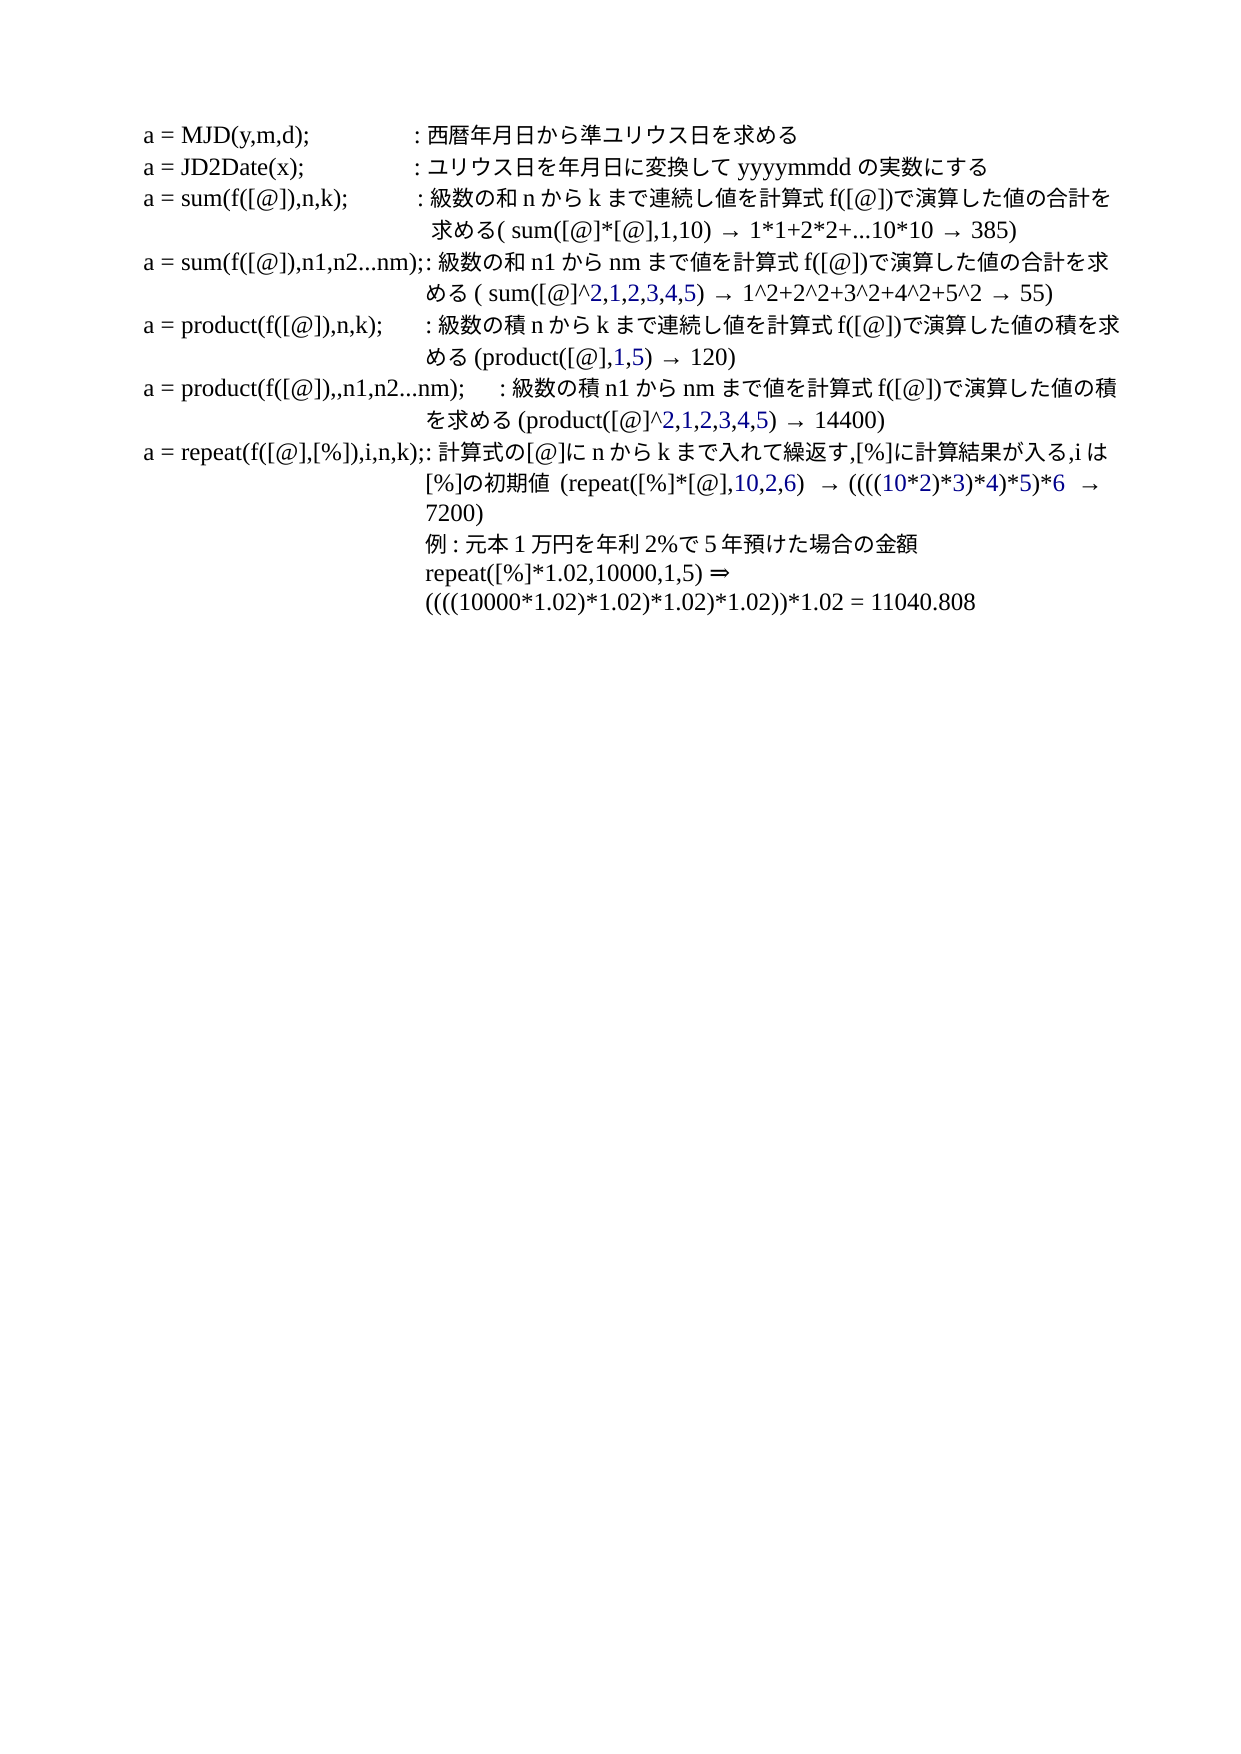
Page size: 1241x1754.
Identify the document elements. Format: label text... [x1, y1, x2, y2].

text a = sum(f([@]),n1,n2...nm); : 級数の和 n1からnmまで値を計算式f([@])で演算した値の合計を求める ( sum([@]^2,1,2,3,4,5) → 1^2+2^2+3^2+4^2+5^2 → 55) [118, 245, 1122, 308]
text a = sum(f([@]),n,k); : 級数の和 nからkまで連続し値を計算式f([@])で演算した値の合計を求める( sum([@]*[@],1,10) → 1*1+2*2+...10*10 → 385) [118, 181, 1122, 245]
text a = MJD(y,m,d); : 西暦年月日から準ユリウス日を求める [118, 118, 1122, 150]
text a = product(f([@]),n,k); : 級数の積 nからkまで連続し値を計算式f([@])で演算した値の積を求める (product([@],1,5) → 120) [118, 308, 1122, 371]
text 例 : 元本1万円を年利2%で5年預けた場合の金額 repeat([%]*1.02,10000,1,5) ⇒ ((((10000*1.02)*1.02)*1.02)*1.02))*1.02 = 11040.808 [118, 527, 1122, 616]
text a = product(f([@]),,n1,n2...nm); : 級数の積 n1からnmまで値を計算式f([@])で演算した値の積を求める (product([@]^2,1,2,3,4,5) → 14400) [118, 371, 1122, 435]
text a = JD2Date(x); : ユリウス日を年月日に変換して yyyymmdd の実数にする [118, 150, 1122, 181]
text a = repeat(f([@],[%]),i,n,k); : 計算式の[@]にnからkまで入れて繰返す,[%]に計算結果が入る,iは[%]の初期値 (repeat([%]*[@],10,2,6) → ((((10*2)*3)*4)*5)*6 → 7200) [118, 435, 1122, 527]
